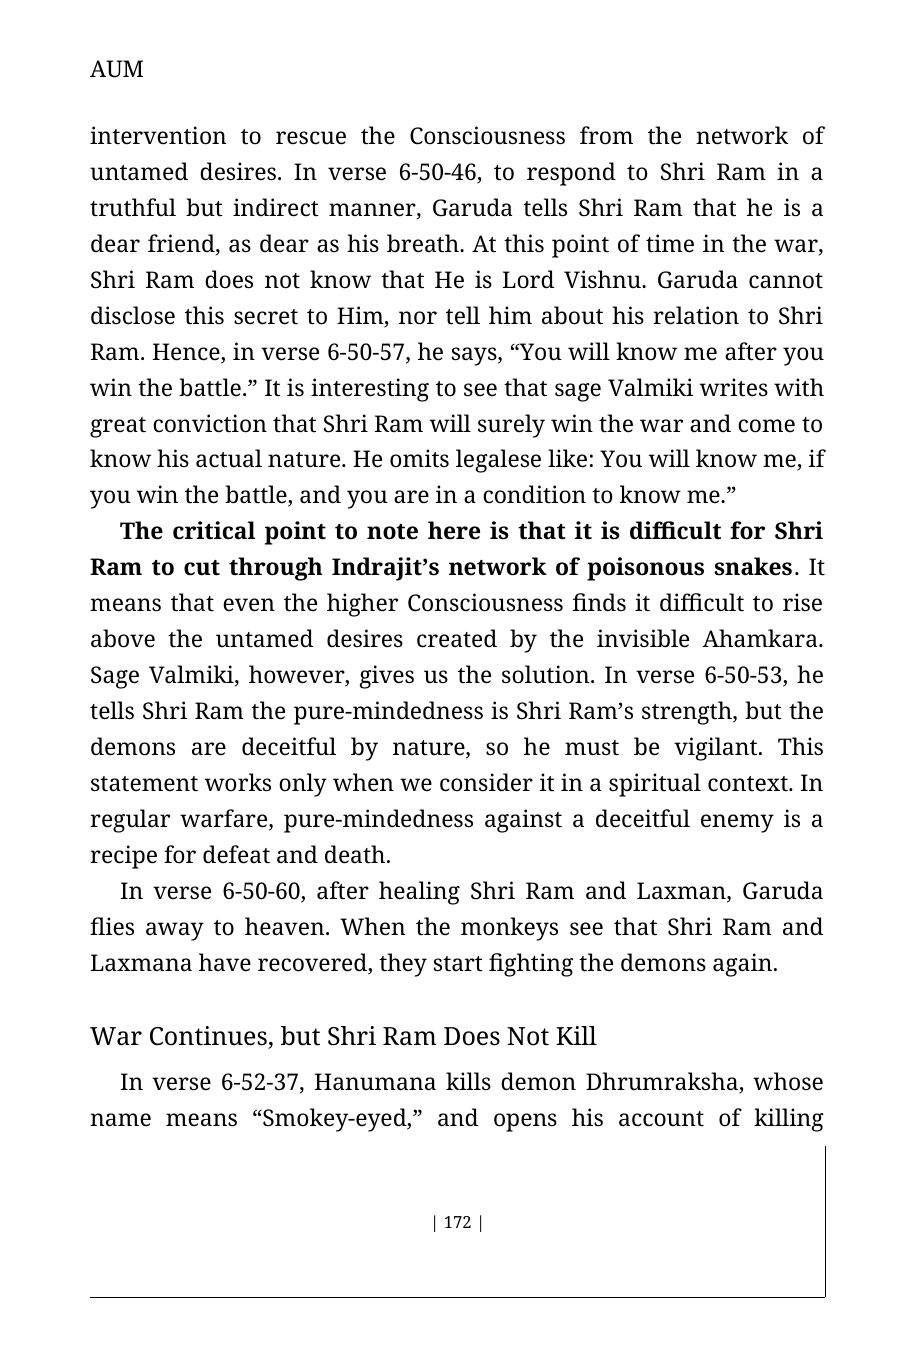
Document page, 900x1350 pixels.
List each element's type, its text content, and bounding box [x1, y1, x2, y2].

text In verse 6-50-60, after healing Shri Ram and Laxman, Garuda flies away to heaven. When the monkeys see that Shri Ram and Laxmana have recovered, they start fighting the demons again. [90, 875, 825, 978]
text The critical point to note here is that it is difficult for Shri Ram to cut through Indrajit’s network of poisonous snakes. It means that even the higher Consciousness finds it difficult to rise above the untamed desires created by the invisible Ahamkara. Sage Valmiki, however, gives us the solution. In verse 6-50-53, he tells Shri Ram the pure-mindedness is Shri Ram’s strength, but the demons are deceitful by nature, so he must be vigilant. This statement works only when we consider it in a spiritual context. In regular warfare, pure-mindedness against a deceitful enemy is a recipe for defeat and death. [90, 515, 825, 870]
text intervention to rescue the Consciousness from the network of untamed desires. In verse 6-50-46, to respond to Shri Ram in a truthful but indirect manner, Garuda tells Shri Ram that he is a dear friend, as dear as his breath. At this point of time in the war, Shri Ram does not know that He is Lord Vishnu. Garuda cannot disclose this secret to Him, nor tell him about his relation to Shri Ram. Hence, in verse 6-50-57, he says, “You will know me after you win the battle.” It is interesting to see that sage Valmiki writes with great conviction that Shri Ram will surely win the war and come to know his actual nature. He omits legalese like: You will know me, if you win the battle, and you are in a condition to know me.” [90, 120, 825, 511]
subtitle War Continues, but Shri Ram Does Not Kill [90, 1018, 825, 1052]
text In verse 6-52-37, Hanumana kills demon Dhrumraksha, whose name means “Smokey-eyed,” and opens his account of killing [90, 1066, 825, 1133]
